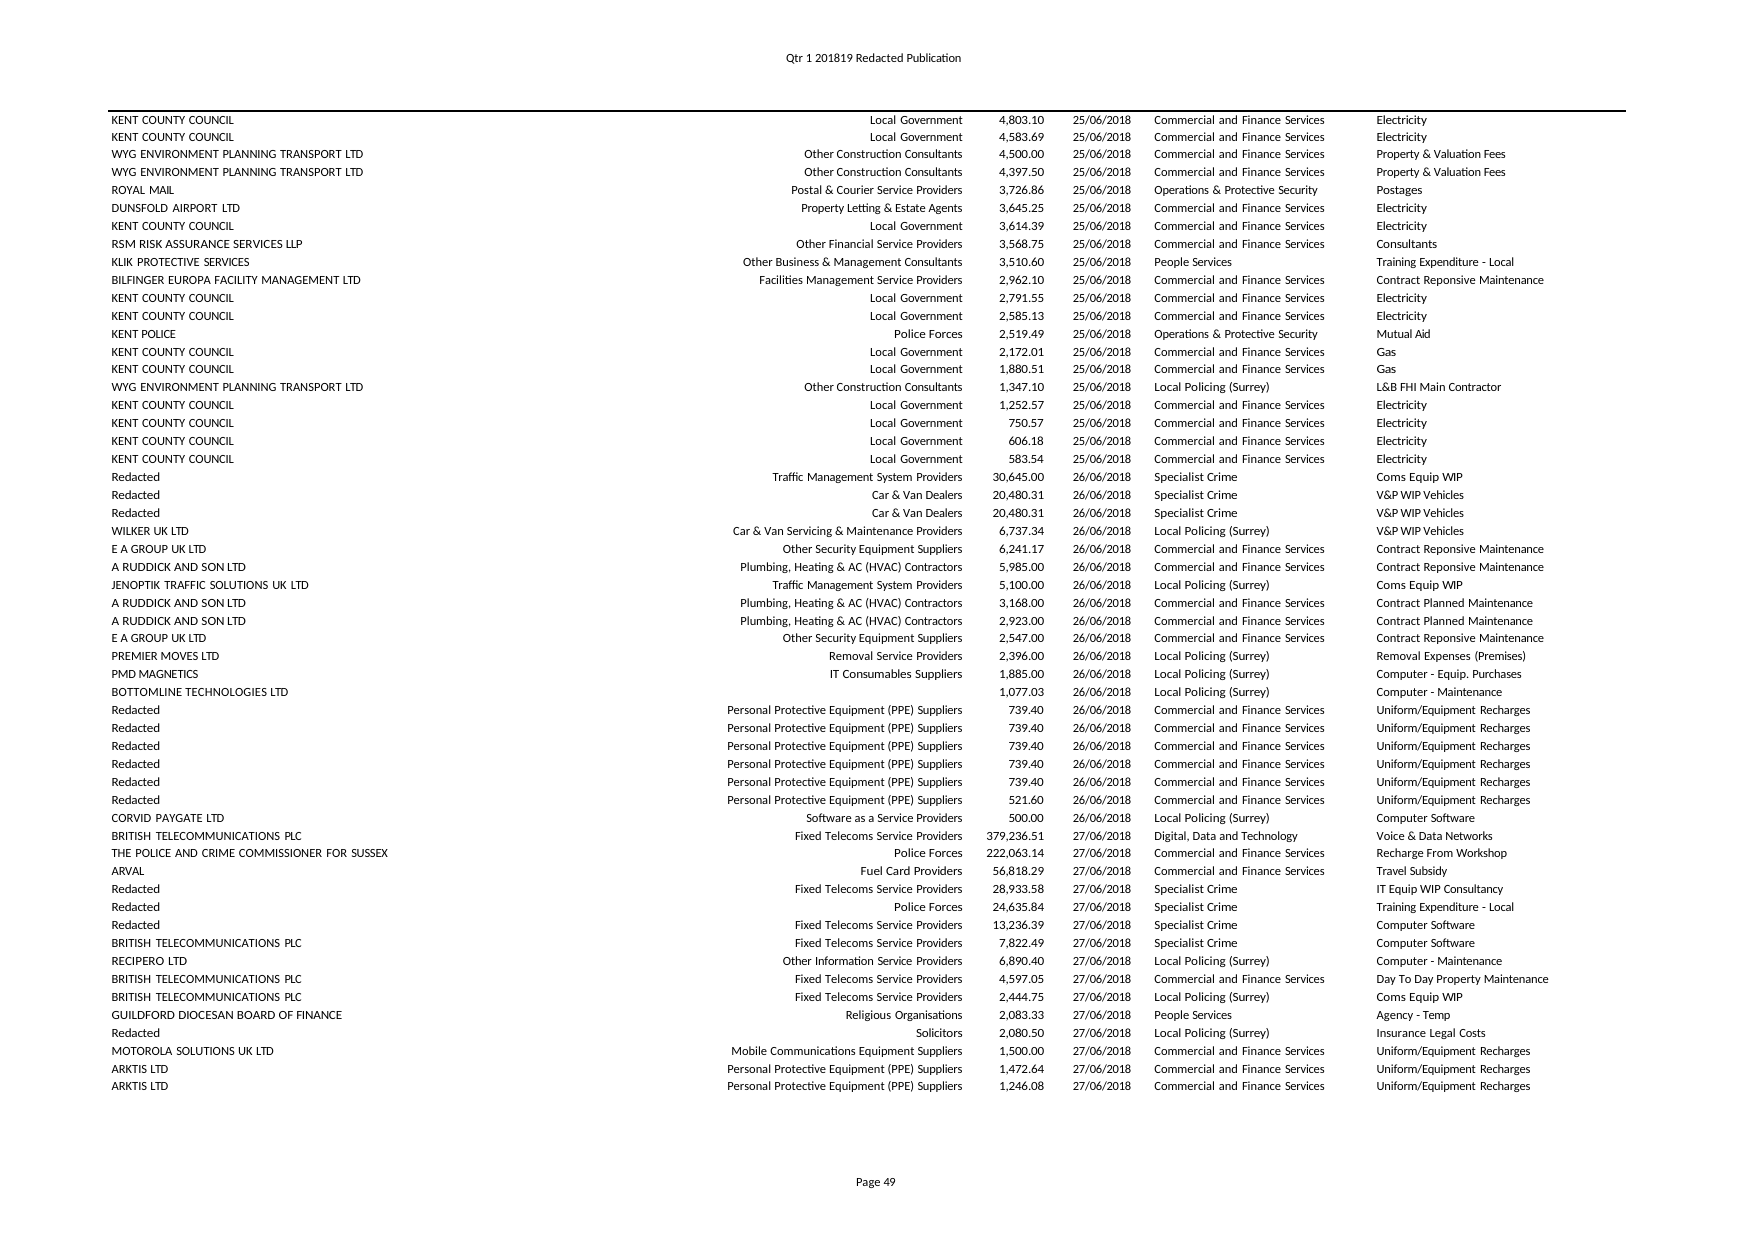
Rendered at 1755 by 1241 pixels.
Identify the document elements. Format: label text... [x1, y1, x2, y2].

table_cell Property Letting & Estate Agents [673, 200, 964, 217]
table_cell 25/06/2018 [1050, 451, 1151, 468]
table_cell 26/06/2018 [1050, 684, 1151, 701]
table_cell 2,519.49 [965, 325, 1050, 343]
table_cell WYG ENVIRONMENT PLANNING TRANSPORT LTD [108, 146, 673, 164]
table_cell Uniform/Equipment Recharges [1373, 773, 1626, 791]
table_cell Car & Van Dealers [673, 504, 964, 522]
table_cell 26/06/2018 [1050, 666, 1151, 683]
table_cell 25/06/2018 [1050, 361, 1151, 379]
table_cell 4,583.69 [965, 128, 1050, 146]
table_cell 500.00 [965, 809, 1050, 827]
table_cell CORVID PAYGATE LTD [108, 809, 673, 827]
table_cell Postages [1373, 182, 1626, 199]
table_cell 7,822.49 [965, 935, 1050, 952]
table_cell Personal Protective Equipment (PPE) Suppliers [673, 701, 964, 719]
table_cell Other Construction Consultants [673, 164, 964, 182]
table_cell Commercial and Finance Services [1151, 970, 1373, 988]
table_cell Commercial and Finance Services [1151, 361, 1373, 379]
table_cell Commercial and Finance Services [1151, 146, 1373, 164]
table_cell Police Forces [673, 899, 964, 916]
table_cell Commercial and Finance Services [1151, 612, 1373, 630]
table_cell Personal Protective Equipment (PPE) Suppliers [673, 1060, 964, 1078]
table_cell Commercial and Finance Services [1151, 719, 1373, 737]
table_cell IT Consumables Suppliers [673, 666, 964, 683]
table_cell 4,500.00 [965, 146, 1050, 164]
table_cell KENT COUNTY COUNCIL [108, 218, 673, 235]
table_cell KENT COUNTY COUNCIL [108, 415, 673, 433]
table_cell 25/06/2018 [1050, 379, 1151, 397]
table_cell Computer Software [1373, 916, 1626, 934]
table_cell Local Government [673, 397, 964, 415]
table_cell IT Equip WIP Consultancy [1373, 881, 1626, 898]
table_cell 27/06/2018 [1050, 863, 1151, 881]
table_cell Redacted [108, 486, 673, 504]
table_cell 26/06/2018 [1050, 469, 1151, 486]
table_cell Specialist Crime [1151, 916, 1373, 934]
table_cell Fixed Telecoms Service Providers [673, 970, 964, 988]
table_cell Facilities Management Service Providers [673, 271, 964, 289]
table_cell 27/06/2018 [1050, 1006, 1151, 1024]
table_cell Commercial and Finance Services [1151, 558, 1373, 576]
table_cell Commercial and Finance Services [1151, 845, 1373, 863]
table_cell Redacted [108, 469, 673, 486]
table_cell Local Government [673, 415, 964, 433]
table_cell Uniform/Equipment Recharges [1373, 701, 1626, 719]
table_cell 583.54 [965, 451, 1050, 468]
table_cell 222,063.14 [965, 845, 1050, 863]
table_cell Local Policing (Surrey) [1151, 648, 1373, 666]
table_cell Plumbing, Heating & AC (HVAC) Contractors [673, 594, 964, 612]
table_cell 13,236.39 [965, 916, 1050, 934]
table_cell RSM RISK ASSURANCE SERVICES LLP [108, 235, 673, 253]
table_cell Solicitors [673, 1024, 964, 1042]
table_cell Redacted [108, 791, 673, 809]
table_cell Commercial and Finance Services [1151, 164, 1373, 182]
table_cell 27/06/2018 [1050, 1042, 1151, 1060]
table_cell Contract Reponsive Maintenance [1373, 558, 1626, 576]
table_cell Local Policing (Surrey) [1151, 379, 1373, 397]
table_cell Fuel Card Providers [673, 863, 964, 881]
table_cell Redacted [108, 504, 673, 522]
table_cell 750.57 [965, 415, 1050, 433]
table_cell 26/06/2018 [1050, 773, 1151, 791]
table_cell Police Forces [673, 845, 964, 863]
table_cell RECIPERO LTD [108, 953, 673, 970]
table_cell Uniform/Equipment Recharges [1373, 1042, 1626, 1060]
table_cell 2,172.01 [965, 343, 1050, 361]
table_cell ARKTIS LTD [108, 1060, 673, 1078]
table_cell Specialist Crime [1151, 504, 1373, 522]
table_cell Redacted [108, 1024, 673, 1042]
table_cell Personal Protective Equipment (PPE) Suppliers [673, 737, 964, 755]
table_cell Commercial and Finance Services [1151, 289, 1373, 307]
table_cell 27/06/2018 [1050, 953, 1151, 970]
table_cell Personal Protective Equipment (PPE) Suppliers [673, 773, 964, 791]
table_cell Car & Van Servicing & Maintenance Providers [673, 522, 964, 540]
table_cell Commercial and Finance Services [1151, 112, 1373, 128]
table_cell 24,635.84 [965, 899, 1050, 916]
table_cell 1,472.64 [965, 1060, 1050, 1078]
table_cell 1,252.57 [965, 397, 1050, 415]
table_cell Travel Subsidy [1373, 863, 1626, 881]
table_cell Police Forces [673, 325, 964, 343]
table_cell 25/06/2018 [1050, 218, 1151, 235]
table_cell Other Financial Service Providers [673, 235, 964, 253]
table_cell 5,100.00 [965, 576, 1050, 594]
table_cell 4,803.10 [965, 112, 1050, 128]
table_cell Computer Software [1373, 809, 1626, 827]
table_cell 25/06/2018 [1050, 182, 1151, 199]
table_cell Personal Protective Equipment (PPE) Suppliers [673, 1078, 964, 1095]
table_cell Commercial and Finance Services [1151, 128, 1373, 146]
table_cell Commercial and Finance Services [1151, 451, 1373, 468]
table_cell KENT COUNTY COUNCIL [108, 128, 673, 146]
table_cell Local Policing (Surrey) [1151, 988, 1373, 1006]
table_cell KENT COUNTY COUNCIL [108, 307, 673, 325]
table_cell Personal Protective Equipment (PPE) Suppliers [673, 755, 964, 773]
table_cell Electricity [1373, 218, 1626, 235]
table_cell 26/06/2018 [1050, 737, 1151, 755]
table_cell 739.40 [965, 773, 1050, 791]
table_cell Uniform/Equipment Recharges [1373, 1078, 1626, 1095]
table_cell Specialist Crime [1151, 899, 1373, 916]
table_cell Contract Reponsive Maintenance [1373, 540, 1626, 558]
table_cell Computer - Equip. Purchases [1373, 666, 1626, 683]
table_cell 5,985.00 [965, 558, 1050, 576]
table_cell Operations & Protective Security [1151, 325, 1373, 343]
table_cell E A GROUP UK LTD [108, 540, 673, 558]
table_cell Contract Reponsive Maintenance [1373, 271, 1626, 289]
table_cell Commercial and Finance Services [1151, 540, 1373, 558]
table_cell Commercial and Finance Services [1151, 1042, 1373, 1060]
table_cell PMD MAGNETICS [108, 666, 673, 683]
table_cell Specialist Crime [1151, 935, 1373, 952]
table_cell 30,645.00 [965, 469, 1050, 486]
table_cell WILKER UK LTD [108, 522, 673, 540]
table_cell 28,933.58 [965, 881, 1050, 898]
table_cell Commercial and Finance Services [1151, 773, 1373, 791]
table_cell 3,168.00 [965, 594, 1050, 612]
table_cell Personal Protective Equipment (PPE) Suppliers [673, 719, 964, 737]
table_cell 26/06/2018 [1050, 540, 1151, 558]
table_cell 26/06/2018 [1050, 576, 1151, 594]
table_cell Commercial and Finance Services [1151, 630, 1373, 648]
table_cell 26/06/2018 [1050, 755, 1151, 773]
table_cell Commercial and Finance Services [1151, 200, 1373, 217]
table_cell 739.40 [965, 701, 1050, 719]
table_cell 26/06/2018 [1050, 809, 1151, 827]
table_cell Fixed Telecoms Service Providers [673, 988, 964, 1006]
table_cell Commercial and Finance Services [1151, 594, 1373, 612]
table_cell Redacted [108, 773, 673, 791]
table_cell 26/06/2018 [1050, 504, 1151, 522]
table_cell Plumbing, Heating & AC (HVAC) Contractors [673, 612, 964, 630]
table_cell KENT COUNTY COUNCIL [108, 433, 673, 451]
table_cell Other Construction Consultants [673, 146, 964, 164]
table_cell 739.40 [965, 755, 1050, 773]
table_cell KENT COUNTY COUNCIL [108, 343, 673, 361]
table_cell PREMIER MOVES LTD [108, 648, 673, 666]
table_cell Fixed Telecoms Service Providers [673, 916, 964, 934]
table_cell 27/06/2018 [1050, 935, 1151, 952]
table_cell Commercial and Finance Services [1151, 271, 1373, 289]
table_cell Fixed Telecoms Service Providers [673, 881, 964, 898]
table_cell 25/06/2018 [1050, 289, 1151, 307]
table_cell 25/06/2018 [1050, 128, 1151, 146]
table_cell Electricity [1373, 200, 1626, 217]
table_cell GUILDFORD DIOCESAN BOARD OF FINANCE [108, 1006, 673, 1024]
table_cell Commercial and Finance Services [1151, 415, 1373, 433]
table_cell Commercial and Finance Services [1151, 737, 1373, 755]
table_cell Local Government [673, 218, 964, 235]
table_cell Property & Valuation Fees [1373, 164, 1626, 182]
table_cell Recharge From Workshop [1373, 845, 1626, 863]
table_cell Electricity [1373, 112, 1626, 128]
table_cell 606.18 [965, 433, 1050, 451]
table_cell Uniform/Equipment Recharges [1373, 737, 1626, 755]
table_cell Commercial and Finance Services [1151, 1078, 1373, 1095]
table_cell 1,885.00 [965, 666, 1050, 683]
table_cell 1,246.08 [965, 1078, 1050, 1095]
table_cell 2,080.50 [965, 1024, 1050, 1042]
table_cell 26/06/2018 [1050, 594, 1151, 612]
table_cell Voice & Data Networks [1373, 827, 1626, 845]
table_cell 25/06/2018 [1050, 415, 1151, 433]
table_cell Removal Service Providers [673, 648, 964, 666]
table_cell 25/06/2018 [1050, 307, 1151, 325]
table_cell 25/06/2018 [1050, 397, 1151, 415]
table_cell Electricity [1373, 289, 1626, 307]
table_cell KENT POLICE [108, 325, 673, 343]
table_cell Training Expenditure - Local [1373, 253, 1626, 271]
table_cell 27/06/2018 [1050, 1078, 1151, 1095]
table_cell ARVAL [108, 863, 673, 881]
table_cell 2,791.55 [965, 289, 1050, 307]
table_cell Contract Planned Maintenance [1373, 594, 1626, 612]
table_cell Operations & Protective Security [1151, 182, 1373, 199]
table_cell Digital, Data and Technology [1151, 827, 1373, 845]
table_cell Specialist Crime [1151, 486, 1373, 504]
table_cell Commercial and Finance Services [1151, 701, 1373, 719]
table_cell 4,397.50 [965, 164, 1050, 182]
table_cell Local Government [673, 451, 964, 468]
table_cell DUNSFOLD AIRPORT LTD [108, 200, 673, 217]
table_cell 25/06/2018 [1050, 253, 1151, 271]
table_cell 25/06/2018 [1050, 271, 1151, 289]
table_cell WYG ENVIRONMENT PLANNING TRANSPORT LTD [108, 164, 673, 182]
table_cell Personal Protective Equipment (PPE) Suppliers [673, 791, 964, 809]
table_cell Redacted [108, 899, 673, 916]
table_cell JENOPTIK TRAFFIC SOLUTIONS UK LTD [108, 576, 673, 594]
table_cell Other Business & Management Consultants [673, 253, 964, 271]
table_cell Local Government [673, 289, 964, 307]
table_cell Redacted [108, 916, 673, 934]
table_cell 3,614.39 [965, 218, 1050, 235]
table_cell 3,568.75 [965, 235, 1050, 253]
table_cell A RUDDICK AND SON LTD [108, 558, 673, 576]
table_cell Commercial and Finance Services [1151, 791, 1373, 809]
table_cell Electricity [1373, 415, 1626, 433]
table_cell Electricity [1373, 307, 1626, 325]
table_cell 2,585.13 [965, 307, 1050, 325]
table_cell Software as a Service Providers [673, 809, 964, 827]
table_cell 2,962.10 [965, 271, 1050, 289]
table_cell 26/06/2018 [1050, 486, 1151, 504]
table_cell Gas [1373, 361, 1626, 379]
table_cell People Services [1151, 1006, 1373, 1024]
table_cell 27/06/2018 [1050, 845, 1151, 863]
table_cell Training Expenditure - Local [1373, 899, 1626, 916]
table_cell Other Security Equipment Suppliers [673, 540, 964, 558]
table_cell 25/06/2018 [1050, 112, 1151, 128]
table_cell Electricity [1373, 128, 1626, 146]
table_cell Commercial and Finance Services [1151, 218, 1373, 235]
table_cell Commercial and Finance Services [1151, 307, 1373, 325]
table_cell BOTTOMLINE TECHNOLOGIES LTD [108, 684, 673, 701]
table_cell Local Policing (Surrey) [1151, 522, 1373, 540]
table_cell Specialist Crime [1151, 881, 1373, 898]
table_cell 26/06/2018 [1050, 612, 1151, 630]
table_cell Local Policing (Surrey) [1151, 684, 1373, 701]
table_cell 20,480.31 [965, 486, 1050, 504]
table_cell 1,500.00 [965, 1042, 1050, 1060]
table_cell ARKTIS LTD [108, 1078, 673, 1095]
table_cell Computer Software [1373, 935, 1626, 952]
table_cell Insurance Legal Costs [1373, 1024, 1626, 1042]
table_cell 2,083.33 [965, 1006, 1050, 1024]
table_cell 521.60 [965, 791, 1050, 809]
table_cell Other Construction Consultants [673, 379, 964, 397]
table_cell 27/06/2018 [1050, 899, 1151, 916]
table_cell Traffic Management System Providers [673, 576, 964, 594]
table_cell Other Information Service Providers [673, 953, 964, 970]
table_cell Local Policing (Surrey) [1151, 1024, 1373, 1042]
table_cell 6,737.34 [965, 522, 1050, 540]
table_cell A RUDDICK AND SON LTD [108, 594, 673, 612]
table_cell Local Policing (Surrey) [1151, 809, 1373, 827]
table_cell Uniform/Equipment Recharges [1373, 719, 1626, 737]
table_cell 739.40 [965, 719, 1050, 737]
table_cell 3,510.60 [965, 253, 1050, 271]
table_cell 6,890.40 [965, 953, 1050, 970]
table_cell 2,923.00 [965, 612, 1050, 630]
table_cell Local Government [673, 128, 964, 146]
table_cell 25/06/2018 [1050, 235, 1151, 253]
table_cell Commercial and Finance Services [1151, 755, 1373, 773]
table_cell Local Government [673, 343, 964, 361]
table_cell BILFINGER EUROPA FACILITY MANAGEMENT LTD [108, 271, 673, 289]
table_cell 26/06/2018 [1050, 630, 1151, 648]
table_cell MOTOROLA SOLUTIONS UK LTD [108, 1042, 673, 1060]
table_cell Mobile Communications Equipment Suppliers [673, 1042, 964, 1060]
table_cell People Services [1151, 253, 1373, 271]
table_cell 26/06/2018 [1050, 522, 1151, 540]
table_cell 2,396.00 [965, 648, 1050, 666]
table_cell Car & Van Dealers [673, 486, 964, 504]
table_cell BRITISH TELECOMMUNICATIONS PLC [108, 970, 673, 988]
table_cell 739.40 [965, 737, 1050, 755]
table_cell Redacted [108, 719, 673, 737]
table_cell 25/06/2018 [1050, 325, 1151, 343]
table_cell V&P WIP Vehicles [1373, 522, 1626, 540]
table_cell Redacted [108, 755, 673, 773]
table_cell BRITISH TELECOMMUNICATIONS PLC [108, 988, 673, 1006]
table_cell THE POLICE AND CRIME COMMISSIONER FOR SUSSEX [108, 845, 673, 863]
table_cell 20,480.31 [965, 504, 1050, 522]
table_cell Uniform/Equipment Recharges [1373, 791, 1626, 809]
table_cell KENT COUNTY COUNCIL [108, 361, 673, 379]
table_cell Local Policing (Surrey) [1151, 666, 1373, 683]
table_cell Day To Day Property Maintenance [1373, 970, 1626, 988]
table_cell Uniform/Equipment Recharges [1373, 1060, 1626, 1078]
table_cell Consultants [1373, 235, 1626, 253]
table_cell 27/06/2018 [1050, 1060, 1151, 1078]
table_cell KLIK PROTECTIVE SERVICES [108, 253, 673, 271]
table_cell 2,444.75 [965, 988, 1050, 1006]
table_cell E A GROUP UK LTD [108, 630, 673, 648]
table_cell Commercial and Finance Services [1151, 343, 1373, 361]
table_cell BRITISH TELECOMMUNICATIONS PLC [108, 935, 673, 952]
table_cell L&B FHI Main Contractor [1373, 379, 1626, 397]
table_cell Commercial and Finance Services [1151, 433, 1373, 451]
table_cell 56,818.29 [965, 863, 1050, 881]
table_cell Other Security Equipment Suppliers [673, 630, 964, 648]
table_cell Coms Equip WIP [1373, 469, 1626, 486]
table_cell A RUDDICK AND SON LTD [108, 612, 673, 630]
table_cell KENT COUNTY COUNCIL [108, 397, 673, 415]
table_cell Commercial and Finance Services [1151, 235, 1373, 253]
table_cell 26/06/2018 [1050, 648, 1151, 666]
table_cell Traffic Management System Providers [673, 469, 964, 486]
table_cell 6,241.17 [965, 540, 1050, 558]
table_cell Coms Equip WIP [1373, 576, 1626, 594]
table_cell Specialist Crime [1151, 469, 1373, 486]
table_cell Local Government [673, 433, 964, 451]
table_cell 27/06/2018 [1050, 1024, 1151, 1042]
table_cell 26/06/2018 [1050, 719, 1151, 737]
table_cell Local Government [673, 112, 964, 128]
table_cell 1,077.03 [965, 684, 1050, 701]
table_cell 27/06/2018 [1050, 827, 1151, 845]
table_cell 25/06/2018 [1050, 433, 1151, 451]
table_cell Property & Valuation Fees [1373, 146, 1626, 164]
table_cell 25/06/2018 [1050, 164, 1151, 182]
table_cell Electricity [1373, 397, 1626, 415]
table_cell Local Government [673, 361, 964, 379]
table_cell KENT COUNTY COUNCIL [108, 289, 673, 307]
table_cell Gas [1373, 343, 1626, 361]
table_cell KENT COUNTY COUNCIL [108, 112, 673, 128]
table_cell 26/06/2018 [1050, 701, 1151, 719]
table_cell Commercial and Finance Services [1151, 863, 1373, 881]
table_cell 2,547.00 [965, 630, 1050, 648]
table_cell [673, 684, 964, 701]
table_cell Fixed Telecoms Service Providers [673, 827, 964, 845]
table_cell Computer - Maintenance [1373, 953, 1626, 970]
table_cell Postal & Courier Service Providers [673, 182, 964, 199]
table_cell V&P WIP Vehicles [1373, 504, 1626, 522]
table_cell Plumbing, Heating & AC (HVAC) Contractors [673, 558, 964, 576]
table_cell 3,726.86 [965, 182, 1050, 199]
table_cell Local Policing (Surrey) [1151, 576, 1373, 594]
table_cell Agency - Temp [1373, 1006, 1626, 1024]
table_cell Local Government [673, 307, 964, 325]
table_cell Contract Reponsive Maintenance [1373, 630, 1626, 648]
table_cell Uniform/Equipment Recharges [1373, 755, 1626, 773]
table_cell Electricity [1373, 451, 1626, 468]
table_cell 1,880.51 [965, 361, 1050, 379]
table_cell 27/06/2018 [1050, 970, 1151, 988]
table_cell Coms Equip WIP [1373, 988, 1626, 1006]
table_cell 3,645.25 [965, 200, 1050, 217]
table_cell Redacted [108, 881, 673, 898]
table_cell Computer - Maintenance [1373, 684, 1626, 701]
table_cell 27/06/2018 [1050, 881, 1151, 898]
table_cell WYG ENVIRONMENT PLANNING TRANSPORT LTD [108, 379, 673, 397]
table_cell 25/06/2018 [1050, 343, 1151, 361]
table_cell Redacted [108, 701, 673, 719]
table_cell Commercial and Finance Services [1151, 397, 1373, 415]
table_cell Redacted [108, 737, 673, 755]
table_cell V&P WIP Vehicles [1373, 486, 1626, 504]
table_cell Fixed Telecoms Service Providers [673, 935, 964, 952]
table_cell Commercial and Finance Services [1151, 1060, 1373, 1078]
table_cell 1,347.10 [965, 379, 1050, 397]
table_cell Religious Organisations [673, 1006, 964, 1024]
table_cell 27/06/2018 [1050, 988, 1151, 1006]
table_cell Electricity [1373, 433, 1626, 451]
table_cell 26/06/2018 [1050, 791, 1151, 809]
table_cell KENT COUNTY COUNCIL [108, 451, 673, 468]
table_cell 27/06/2018 [1050, 916, 1151, 934]
table_cell 25/06/2018 [1050, 146, 1151, 164]
table_cell Removal Expenses (Premises) [1373, 648, 1626, 666]
table_cell 25/06/2018 [1050, 200, 1151, 217]
table_cell Mutual Aid [1373, 325, 1626, 343]
table_cell Contract Planned Maintenance [1373, 612, 1626, 630]
table_cell Local Policing (Surrey) [1151, 953, 1373, 970]
table_cell 4,597.05 [965, 970, 1050, 988]
table_cell ROYAL MAIL [108, 182, 673, 199]
table_cell 379,236.51 [965, 827, 1050, 845]
table_cell BRITISH TELECOMMUNICATIONS PLC [108, 827, 673, 845]
table_cell 26/06/2018 [1050, 558, 1151, 576]
